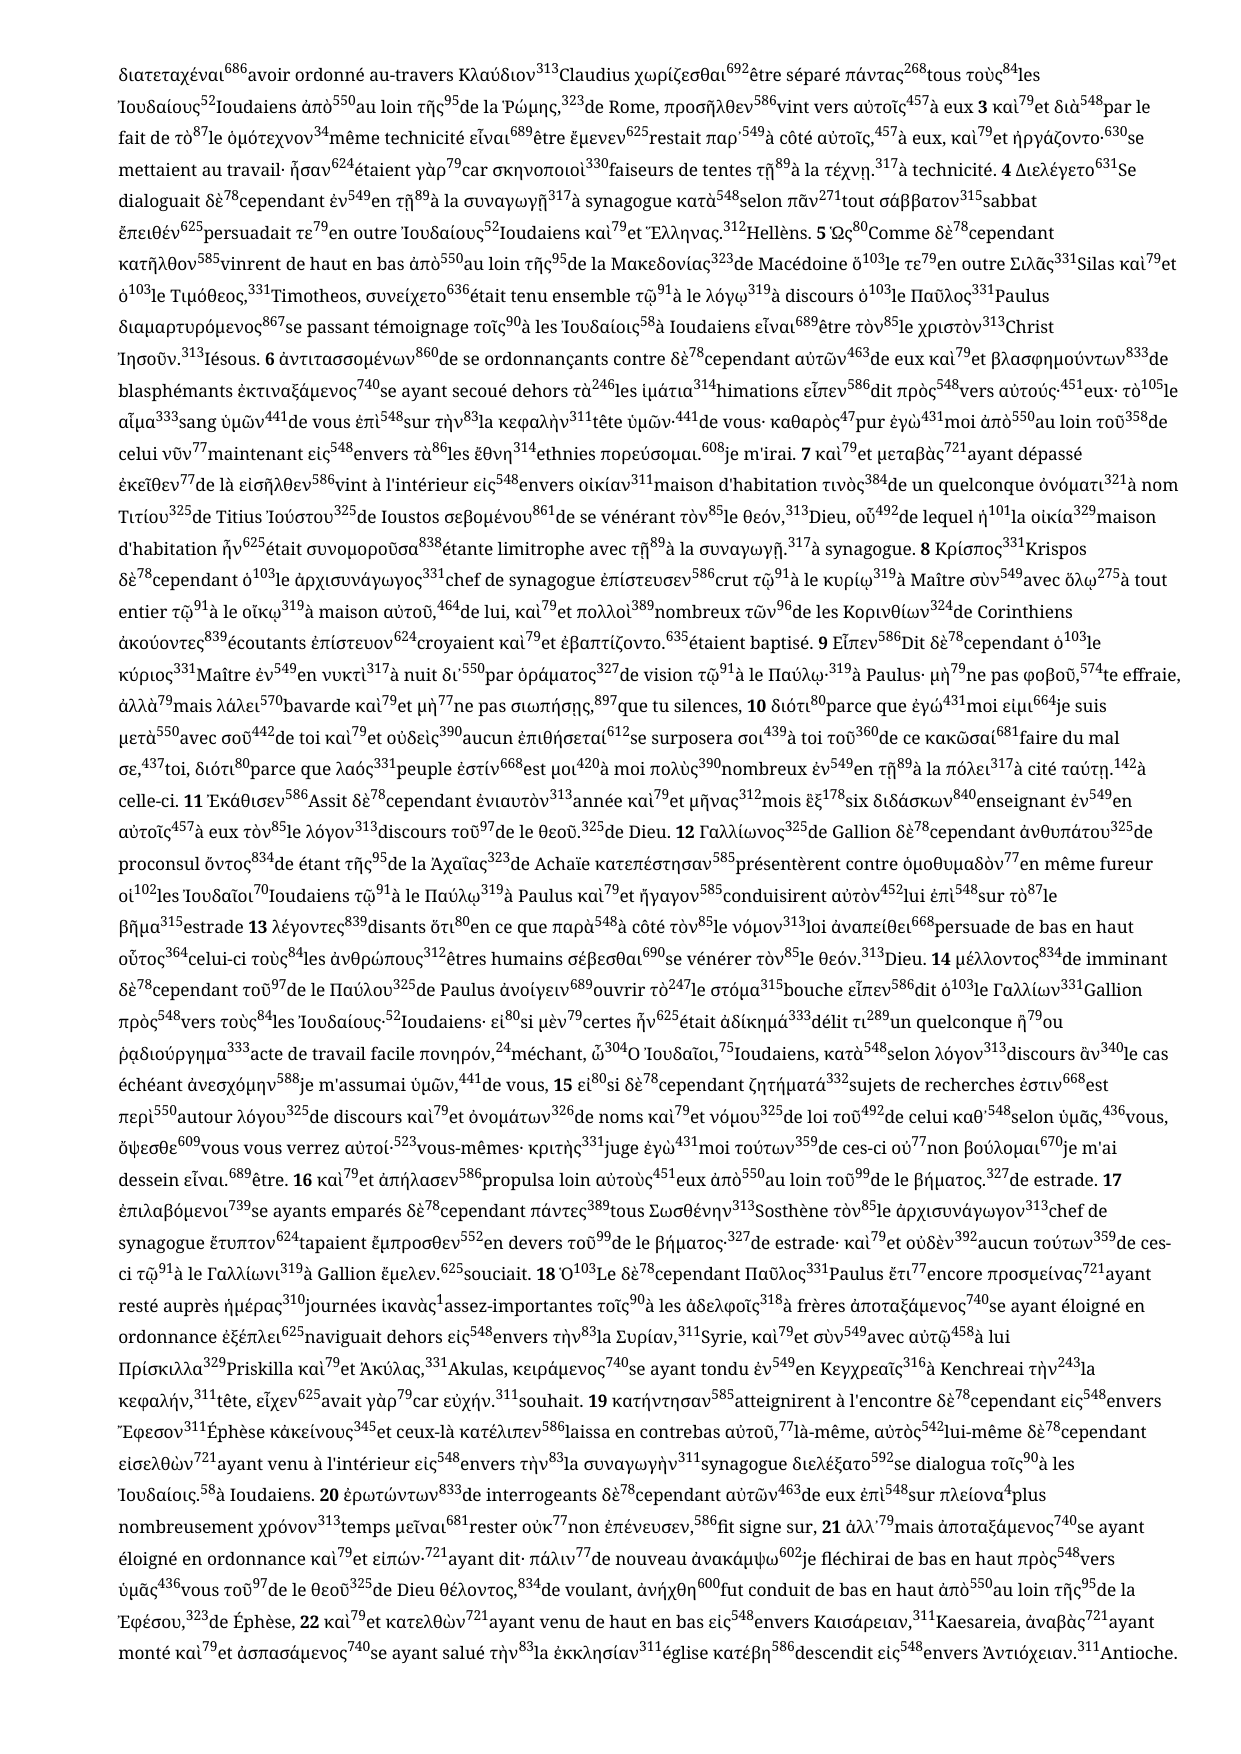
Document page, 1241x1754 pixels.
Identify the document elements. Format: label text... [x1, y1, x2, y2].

text 1 Μετὰ548Après ταῦτα347ces-ci χωρισθεὶς760ayant été séparé ἐκ550hors τῶν94de les Ἀθηνῶν322de Athènes ἦλθεν586vint εἰς548envers Κόρινθον.311Corinthe. 2 καὶ79et εὑρών721ayant trouvé τινα269un quelconque Ἰουδαῖον53Ioudaien ὀνόματι321à nom Ἀκύλαν,313Akulas, Ποντικὸν32Pontique τῷ93à le γένει321à genre προσφάτως77récemment ἐληλυθότα770ayant venu ἀπὸ550au loin τῆς95de la Ἰταλίας323de Italie καὶ79et Πρίσκιλλαν311Priskilla γυναῖκα311femme αὐτοῦ,464de lui, διὰ548par le fait de τὸ348ce διατεταχέναι686avoir ordonné au-travers Κλαύδιον313Claudius χωρίζεσθαι692être séparé πάντας268tous τοὺς84les Ἰουδαίους52Ioudaiens ἀπὸ550au loin τῆς95de la Ῥώμης,323de Rome, προσῆλθεν586vint vers αὐτοῖς457à eux 3 καὶ79et διὰ548par le fait de τὸ87le ὁμότεχνον34même technicité εἶναι689être ἔμενεν625restait παρ᾽549à côté αὐτοῖς,457à eux, καὶ79et ἠργάζοντο·630se mettaient au travail· ἦσαν624étaient γὰρ79car σκηνοποιοὶ330faiseurs de tentes τῇ89à la τέχνῃ.317à technicité. 4 Διελέγετο631Se dialoguait δὲ78cependant ἐν549en τῇ89à la συναγωγῇ317à synagogue κατὰ548selon πᾶν271tout σάββατον315sabbat ἔπειθέν625persuadait τε79en outre Ἰουδαίους52Ioudaiens καὶ79et Ἕλληνας.312Hellèns. 5 Ὡς80Comme δὲ78cependant κατῆλθον585vinrent de haut en bas ἀπὸ550au loin τῆς95de la Μακεδονίας323de Macédoine ὅ103le τε79en outre Σιλᾶς331Silas καὶ79et ὁ103le Τιμόθεος,331Timotheos, συνείχετο636était tenu ensemble τῷ91à le λόγῳ319à discours ὁ103le Παῦλος331Paulus διαμαρτυρόμενος867se passant témoignage τοῖς90à les Ἰουδαίοις58à Ioudaiens εἶναι689être τὸν85le χριστὸν313Christ Ἰησοῦν.313Iésous. 6 ἀντιτασσομένων860de se ordonnançants contre δὲ78cependant αὐτῶν463de eux καὶ79et βλασφημούντων833de blasphémants ἐκτιναξάμενος740se ayant secoué dehors τὰ246les ἱμάτια314himations εἶπεν586dit πρὸς548vers αὐτούς·451eux· τὸ105le αἷμα333sang ὑμῶν441de vous ἐπὶ548sur τὴν83la κεφαλὴν311tête ὑμῶν·441de vous· καθαρὸς47pur ἐγὼ431moi ἀπὸ550au loin τοῦ358de celui νῦν77maintenant εἰς548envers τὰ86les ἔθνη314ethnies πορεύσομαι.608je m'irai. 7 καὶ79et μεταβὰς721ayant dépassé ἐκεῖθεν77de là εἰσῆλθεν586vint à l'intérieur εἰς548envers οἰκίαν311maison d'habitation τινὸς384de un quelconque ὀνόματι321à nom Τιτίου325de Titius Ἰούστου325de Ioustos σεβομένου861de se vénérant τὸν85le θεόν,313Dieu, οὗ492de lequel ἡ101la οἰκία329maison d'habitation ἦν625était συνομοροῦσα838étante limitrophe avec τῇ89à la συναγωγῇ.317à synagogue. 8 Κρίσπος331Krispos δὲ78cependant ὁ103le ἀρχισυνάγωγος331chef de synagogue ἐπίστευσεν586crut τῷ91à le κυρίῳ319à Maître σὺν549avec ὅλῳ275à tout entier τῷ91à le οἴκῳ319à maison αὐτοῦ,464de lui, καὶ79et πολλοὶ389nombreux τῶν96de les Κορινθίων324de Corinthiens ἀκούοντες839écoutants ἐπίστευον624croyaient καὶ79et ἐβαπτίζοντο.635étaient baptisé. 9 Εἶπεν586Dit δὲ78cependant ὁ103le κύριος331Maître ἐν549en νυκτὶ317à nuit δι᾽550par ὁράματος327de vision τῷ91à le Παύλῳ·319à Paulus· μὴ79ne pas φοβοῦ,574te effraie, ἀλλὰ79mais λάλει570bavarde καὶ79et μὴ77ne pas σιωπήσῃς,897que tu silences, 10 διότι80parce que ἐγώ431moi εἰμι664je suis μετὰ550avec σοῦ442de toi καὶ79et οὐδεὶς390aucun ἐπιθήσεταί612se surposera σοι439à toi τοῦ360de ce κακῶσαί681faire du mal σε,437toi, διότι80parce que λαός331peuple ἐστίν668est μοι420à moi πολὺς390nombreux ἐν549en τῇ89à la πόλει317à cité ταύτῃ.142à celle-ci. 11 Ἐκάθισεν586Assit δὲ78cependant ἐνιαυτὸν313année καὶ79et μῆνας312mois ἓξ178six διδάσκων840enseignant ἐν549en αὐτοῖς457à eux τὸν85le λόγον313discours τοῦ97de le θεοῦ.325de Dieu. 12 Γαλλίωνος325de Gallion δὲ78cependant ἀνθυπάτου325de proconsul ὄντος834de étant τῆς95de la Ἀχαΐας323de Achaïe κατεπέστησαν585présentèrent contre ὁμοθυμαδὸν77en même fureur οἱ102les Ἰουδαῖοι70Ioudaiens τῷ91à le Παύλῳ319à Paulus καὶ79et ἤγαγον585conduisirent αὐτὸν452lui ἐπὶ548sur τὸ87le βῆμα315estrade 13 λέγοντες839disants ὅτι80en ce que παρὰ548à côté τὸν85le νόμον313loi ἀναπείθει668persuade de bas en haut οὗτος364celui-ci τοὺς84les ἀνθρώπους312êtres humains σέβεσθαι690se vénérer τὸν85le θεόν.313Dieu. 14 μέλλοντος834de imminant δὲ78cependant τοῦ97de le Παύλου325de Paulus ἀνοίγειν689ouvrir τὸ247le στόμα315bouche εἶπεν586dit ὁ103le Γαλλίων331Gallion πρὸς548vers τοὺς84les Ἰουδαίους·52Ioudaiens· εἰ80si μὲν79certes ἦν625était ἀδίκημά333délit τι289un quelconque ἢ79ou ῥᾳδιούργημα333acte de travail facile πονηρόν,24méchant, ὦ304O Ἰουδαῖοι,75Ioudaiens, κατὰ548selon λόγον313discours ἂν340le cas échéant ἀνεσχόμην588je m'assumai ὑμῶν,441de vous, 15 εἰ80si δὲ78cependant ζητήματά332sujets de recherches ἐστιν668est περὶ550autour λόγου325de discours καὶ79et ὀνομάτων326de noms καὶ79et νόμου325de loi τοῦ492de celui καθ᾽548selon ὑμᾶς,436vous, ὄψεσθε609vous vous verrez αὐτοί·523vous-mêmes· κριτὴς331juge ἐγὼ431moi τούτων359de ces-ci οὐ77non βούλομαι670je m'ai dessein εἶναι.689être. 16 καὶ79et ἀπήλασεν586propulsa loin αὐτοὺς451eux ἀπὸ550au loin τοῦ99de le βήματος.327de estrade. 17 ἐπιλαβόμενοι739se ayants emparés δὲ78cependant πάντες389tous Σωσθένην313Sosthène τὸν85le ἀρχισυνάγωγον313chef de synagogue ἔτυπτον624tapaient ἔμπροσθεν552en devers τοῦ99de le βήματος·327de estrade· καὶ79et οὐδὲν392aucun τούτων359de ces-ci τῷ91à le Γαλλίωνι319à Gallion ἔμελεν.625souciait. 18 Ὁ103Le δὲ78cependant Παῦλος331Paulus ἔτι77encore προσμείνας721ayant resté auprès ἡμέρας310journées ἱκανὰς1assez-importantes τοῖς90à les ἀδελφοῖς318à frères ἀποταξάμενος740se ayant éloigné en ordonnance ἐξέπλει625naviguait dehors εἰς548envers τὴν83la Συρίαν,311Syrie, καὶ79et σὺν549avec αὐτῷ458à lui Πρίσκιλλα329Priskilla καὶ79et Ἀκύλας,331Akulas, κειράμενος740se ayant tondu ἐν549en Κεγχρεαῖς316à Kenchreai τὴν243la κεφαλήν,311tête, εἶχεν625avait γὰρ79car εὐχήν.311souhait. 19 κατήντησαν585atteignirent à l'encontre δὲ78cependant εἰς548envers Ἔφεσον311Éphèse κἀκείνους345et ceux-là κατέλιπεν586laissa en contrebas αὐτοῦ,77là-même, αὐτὸς542lui-même δὲ78cependant εἰσελθὼν721ayant venu à l'intérieur εἰς548envers τὴν83la συναγωγὴν311synagogue διελέξατο592se dialogua τοῖς90à les Ἰουδαίοις.58à Ioudaiens. 20 ἐρωτώντων833de interrogeants δὲ78cependant αὐτῶν463de eux ἐπὶ548sur πλείονα4plus nombreusement χρόνον313temps μεῖναι681rester οὐκ77non ἐπένευσεν,586fit signe sur, 21 ἀλλ᾽79mais ἀποταξάμενος740se ayant éloigné en ordonnance καὶ79et εἰπών·721ayant dit· πάλιν77de nouveau ἀνακάμψω602je fléchirai de bas en haut πρὸς548vers ὑμᾶς436vous τοῦ97de le θεοῦ325de Dieu θέλοντος,834de voulant, ἀνήχθη600fut conduit de bas en haut ἀπὸ550au loin τῆς95de la Ἐφέσου,323de Éphèse, 22 καὶ79et κατελθὼν721ayant venu de haut en bas εἰς548envers Καισάρειαν,311Kaesareia, ἀναβὰς721ayant monté καὶ79et ἀσπασάμενος740se ayant salué τὴν83la ἐκκλησίαν311église κατέβη586descendit εἰς548envers Ἀντιόχειαν.311Antioche. 23 Καὶ79Et ποιήσας721ayant fait χρόνον313temps τινὰ269un quelconque ἐξῆλθεν586sortit διερχόμενος867se passant à travers καθεξῆς77successivement τὴν83la Γαλατικὴν2De Galatie χώραν311région καὶ79et Φρυγίαν,311Phrygie, στηρίζων840fixant πάντας268tous τοὺς84les μαθητάς.312disciples. 24 Ἰουδαῖος71Ioudaien δέ78cependant τις287un quelconque Ἀπολλῶς331Apollos ὀνόματι,321à nom, Ἀλεξανδρεὺς331Alexandrin τῷ93à le γένει,321à genre, ἀνὴρ331homme λόγιος,22de logion, κατήντησεν586atteignit à l'encontre εἰς548envers Ἔφεσον,311Éphèse, δυνατὸς47puissant ὢν840étant ἐν549en ταῖς88à les γραφαῖς.316à graphes. 25 οὗτος364celui-ci ἦν625était κατηχημένος813ayant été catéchisé τὴν83la ὁδὸν311chemin τοῦ97de le κυρίου325de Maître καὶ79et ζέων840bouillant τῷ93à le πνεύματι321à souffle ἐλάλει625bavardait καὶ79et ἐδίδασκεν625enseignait ἀκριβῶς77exactement τὰ347ces περὶ550autour τοῦ97de le Ἰησοῦ,325de Iésous, ἐπιστάμενος867se établissant sûrement μόνον77seulement τὸ87le βάπτισμα315baptême Ἰωάννου·325de Ioannes· 26 οὗτός364celui-ci τε79en outre ἤρξατο592se origina παρρησιάζεσθαι690se oraliser franchement ἐν549en τῇ89à la συναγωγῇ.317à synagogue. ἀκούσαντες720ayants écoutés δὲ78cependant αὐτοῦ464de lui Πρίσκιλλα329Priskilla καὶ79et Ἀκύλας331Akulas προσελάβοντο591se prirent auprès αὐτὸν452lui καὶ79et ἀκριβέστερον77plus exactement αὐτῷ458à lui ἐξέθεντο591se exposèrent τὴν83la ὁδὸν311chemin [τοῦ97[de le θεοῦ].325de Dieu]. 27 βουλομένου861de se ayant dessein δὲ78cependant αὐτοῦ464de lui διελθεῖν681passer à travers εἰς548envers τὴν83la Ἀχαΐαν,311Achaïe, προτρεψάμενοι739se ayants tournés en avant οἱ102les ἀδελφοὶ330frères ἔγραψαν585graphèrent τοῖς90à les μαθηταῖς318à disciples ἀποδέξασθαι682se accepter loin αὐτόν,452lui, ὃς498lequel παραγενόμενος740se ayant devenu à côté συνεβάλετο592se jeta ensemble πολὺ375nombreux τοῖς351à ceux πεπιστευκόσιν773à ayants crus διὰ550par τῆς95de la χάριτος·323de grâce· 28 εὐτόνως77d'une manière bien tendue γὰρ79car τοῖς90à les Ἰουδαίοις58à Ioudaiens διακατηλέγχετο631se réfutait complètement δημοσίᾳ57à publique ἐπιδεικνὺς840montrant sûrement διὰ550par τῶν94de les γραφῶν322de graphes εἶναι689être τὸν85le χριστὸν313Christ Ἰησοῦν.313Iésous. [118, 59, 1181, 1665]
